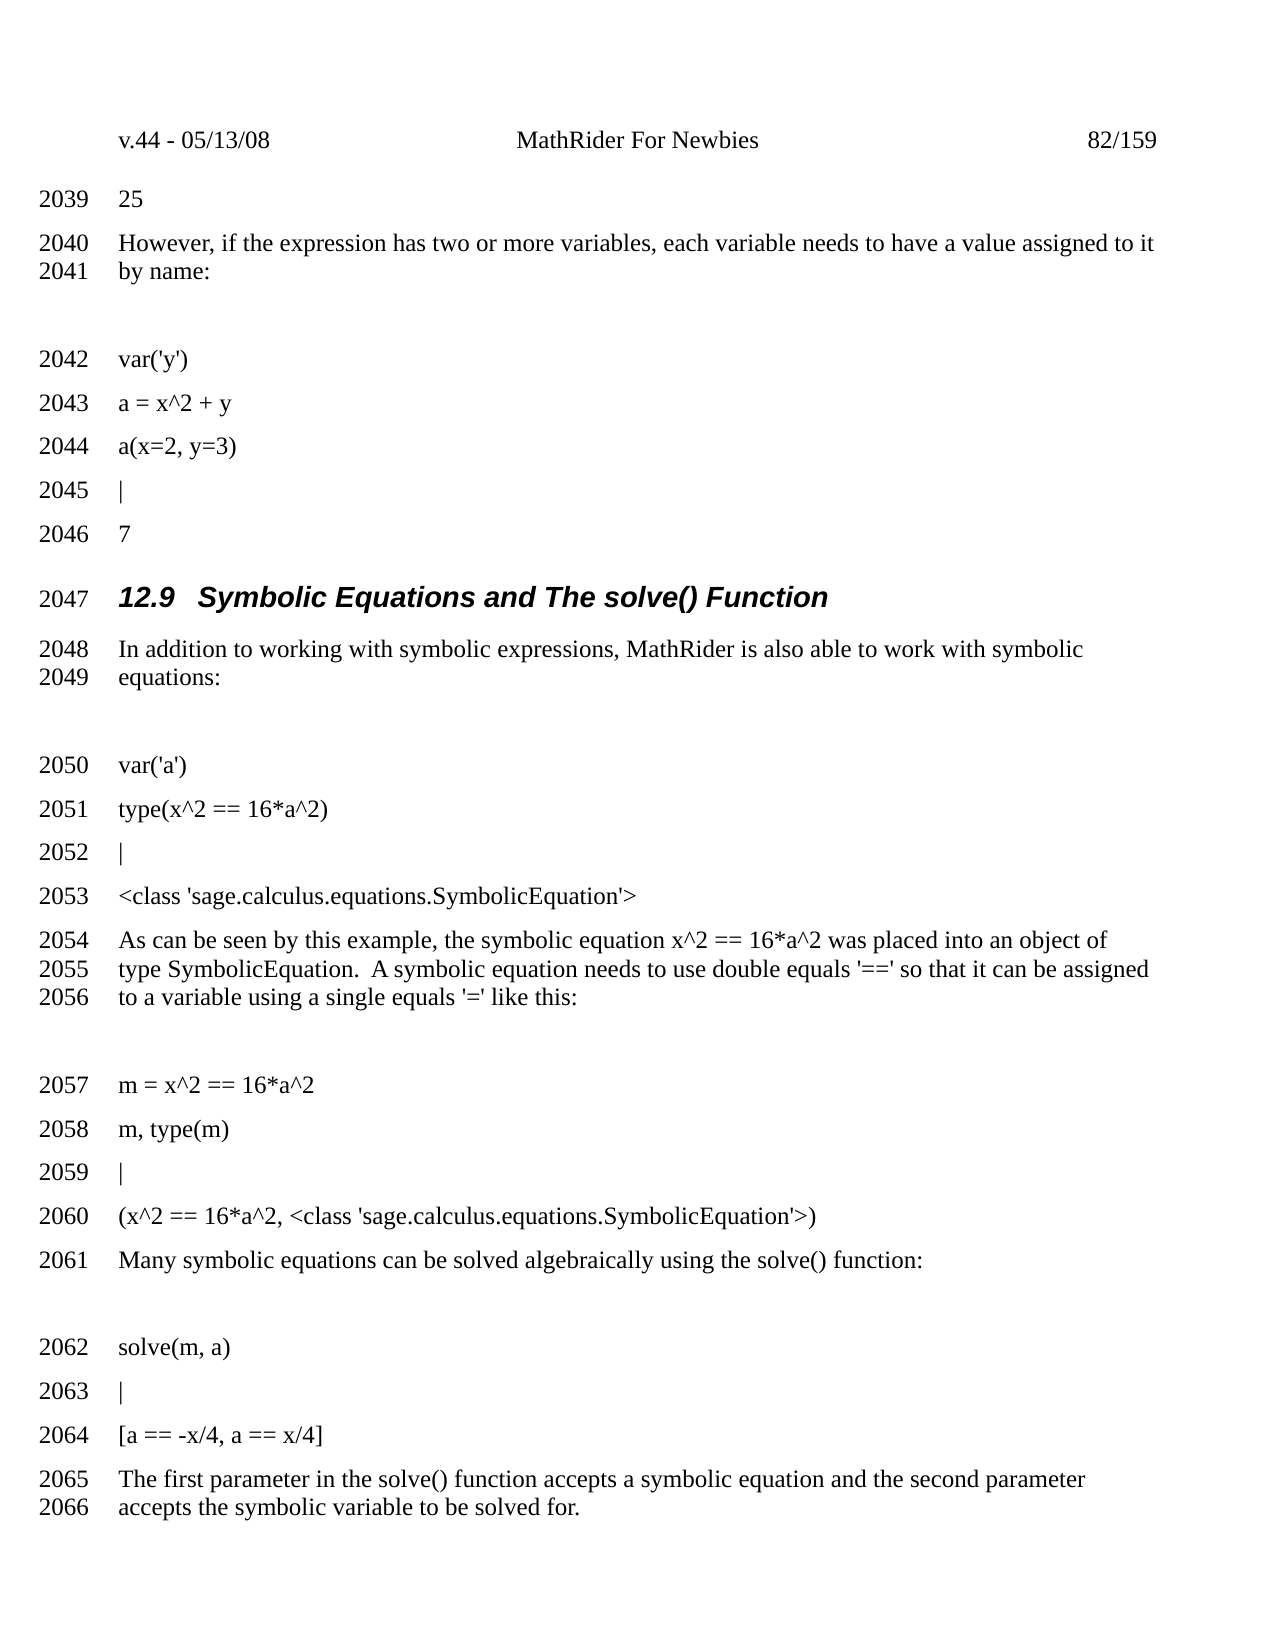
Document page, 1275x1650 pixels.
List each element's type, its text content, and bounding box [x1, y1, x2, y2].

text (x^2 == 16*a^2, <class 'sage.calculus.equations.SymbolicEquation'>) [118, 1201, 1157, 1230]
subtitle Symbolic Equations and The solve() Function [118, 580, 1157, 614]
text | [118, 1376, 1157, 1405]
text As can be seen by this example, the symbolic equation x^2 == 16*a^2 was placed into an object of type SymbolicEquation. A symbolic equation needs to use double equals '==' so that it can be assigned to a variable using a single equals '=' like this: [118, 925, 1157, 1011]
text type(x^2 == 16*a^2) [118, 794, 1157, 822]
text Many symbolic equations can be solved algebraically using the solve() function: [118, 1245, 1157, 1274]
text m = x^2 == 16*a^2 [118, 1070, 1157, 1099]
text <class 'sage.calculus.equations.SymbolicEquation'> [118, 881, 1157, 910]
text a(x=2, y=3) [118, 431, 1157, 460]
text However, if the expression has two or more variables, each variable needs to have a value assigned to it by name: [118, 228, 1157, 285]
text | [118, 475, 1157, 504]
text [a == -x/4, a == x/4] [118, 1420, 1157, 1449]
text | [118, 837, 1157, 866]
text var('y') [118, 344, 1157, 373]
text a = x^2 + y [118, 388, 1157, 416]
text In addition to working with symbolic expressions, MathRider is also able to work with symbolic equations: [118, 634, 1157, 691]
text var('a') [118, 750, 1157, 779]
text 7 [118, 519, 1157, 548]
text The first parameter in the solve() function accepts a symbolic equation and the second parameter accepts the symbolic variable to be solved for. [118, 1464, 1157, 1521]
text m, type(m) [118, 1114, 1157, 1142]
text | [118, 1157, 1157, 1186]
text 25 [118, 184, 1157, 213]
text solve(m, a) [118, 1332, 1157, 1361]
